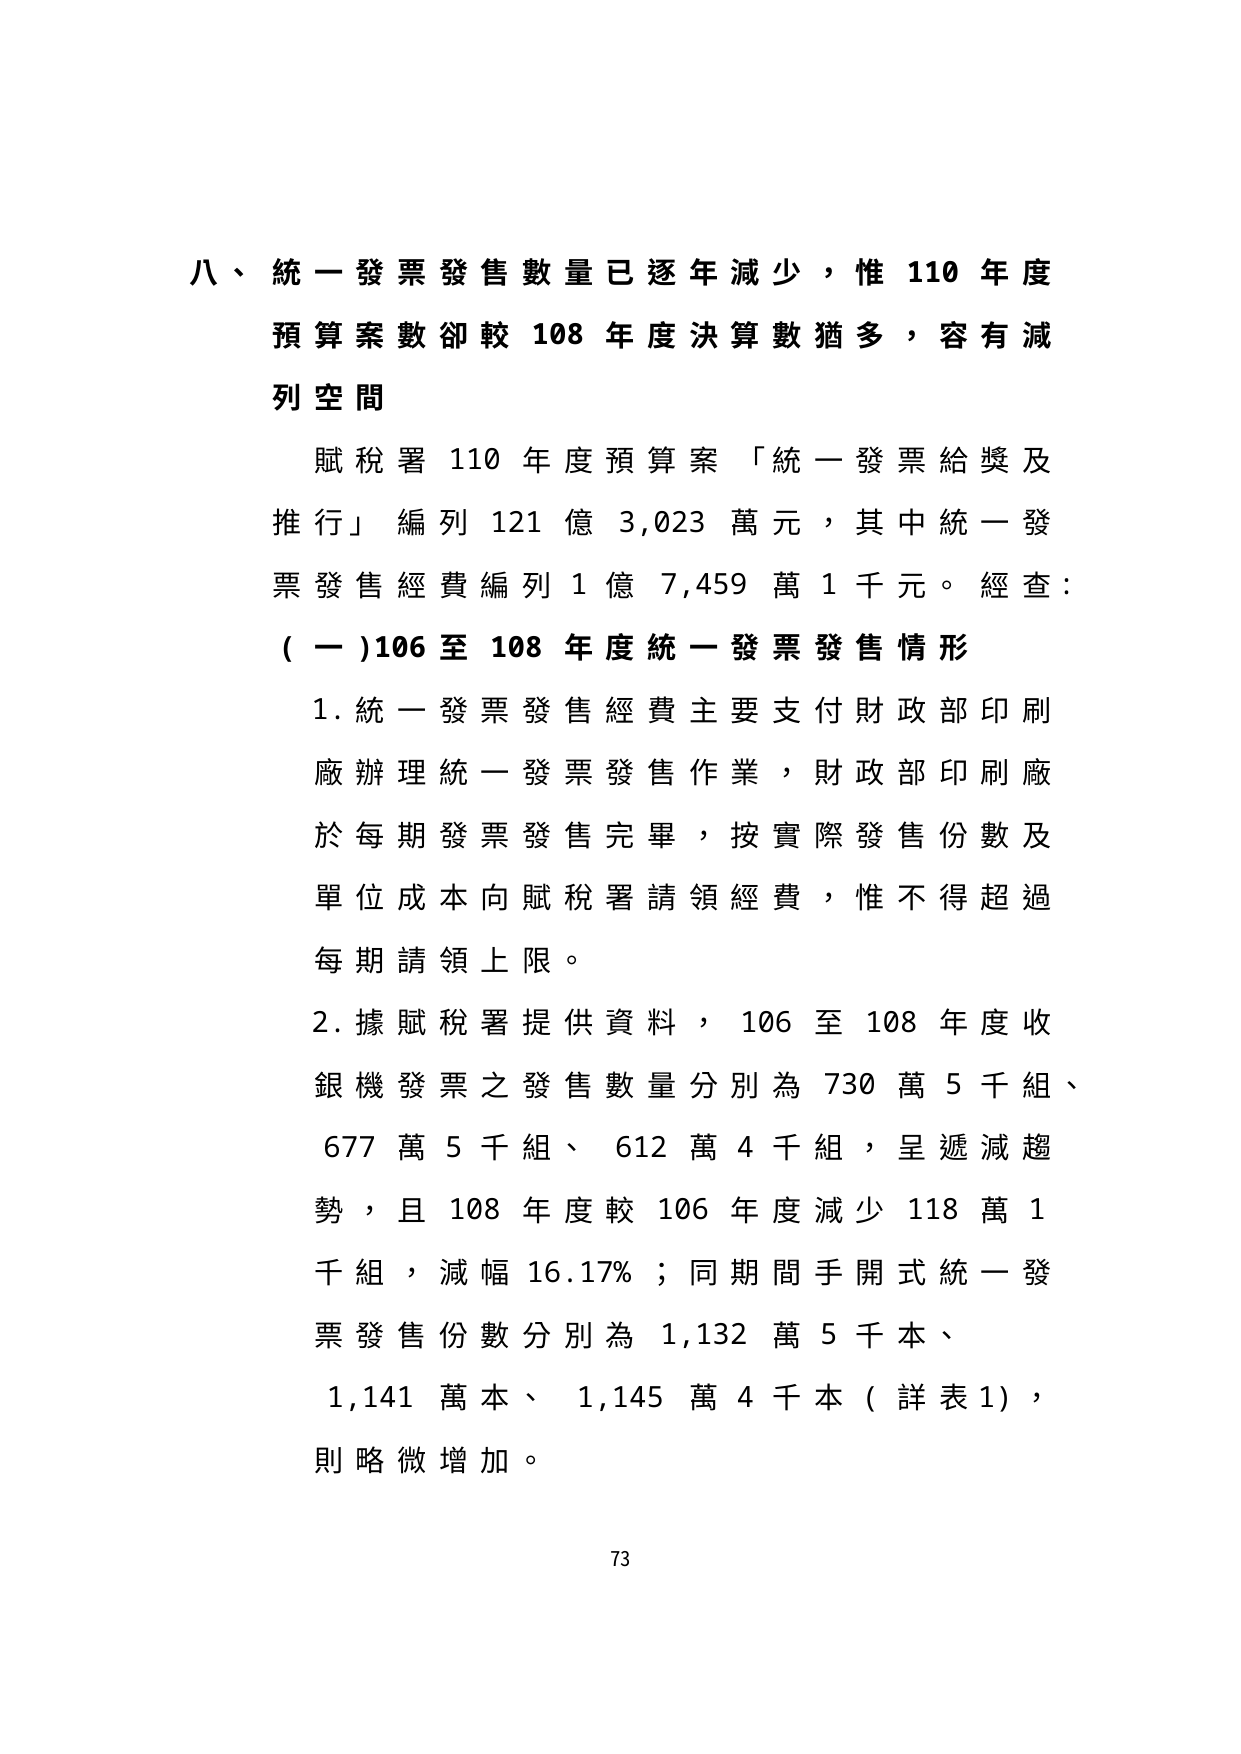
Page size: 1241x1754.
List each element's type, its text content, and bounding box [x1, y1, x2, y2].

text 賦稅署110年度預算案「統一發票給獎及推行」編列121億3,023萬元，其中統一發票發售經費編列1億7,459萬1千元。經查: [242, 417, 1058, 604]
text 八、統一發票發售數量已逐年減少，惟110年度預算案數卻較108年度決算數猶多，容有減列空間 [183, 229, 1058, 417]
text 2.據賦稅署提供資料，106至108年度收銀機發票之發售數量分別為730萬5千組、677萬5千組、612萬4千組，呈遞減趨勢，且108年度較106年度減少118萬1千組，減幅16.17%；同期間手開式統一發票發售份數分別為1,132萬5千本、1,141萬本、1,145萬4千本(詳表1)，則略微增加。 [271, 979, 1058, 1479]
text (一)106至108年度統一發票發售情形 [242, 604, 1058, 667]
text 1.統一發票發售經費主要支付財政部印刷廠辦理統一發票發售作業，財政部印刷廠於每期發票發售完畢，按實際發售份數及單位成本向賦稅署請領經費，惟不得超過每期請領上限。 [271, 667, 1058, 979]
